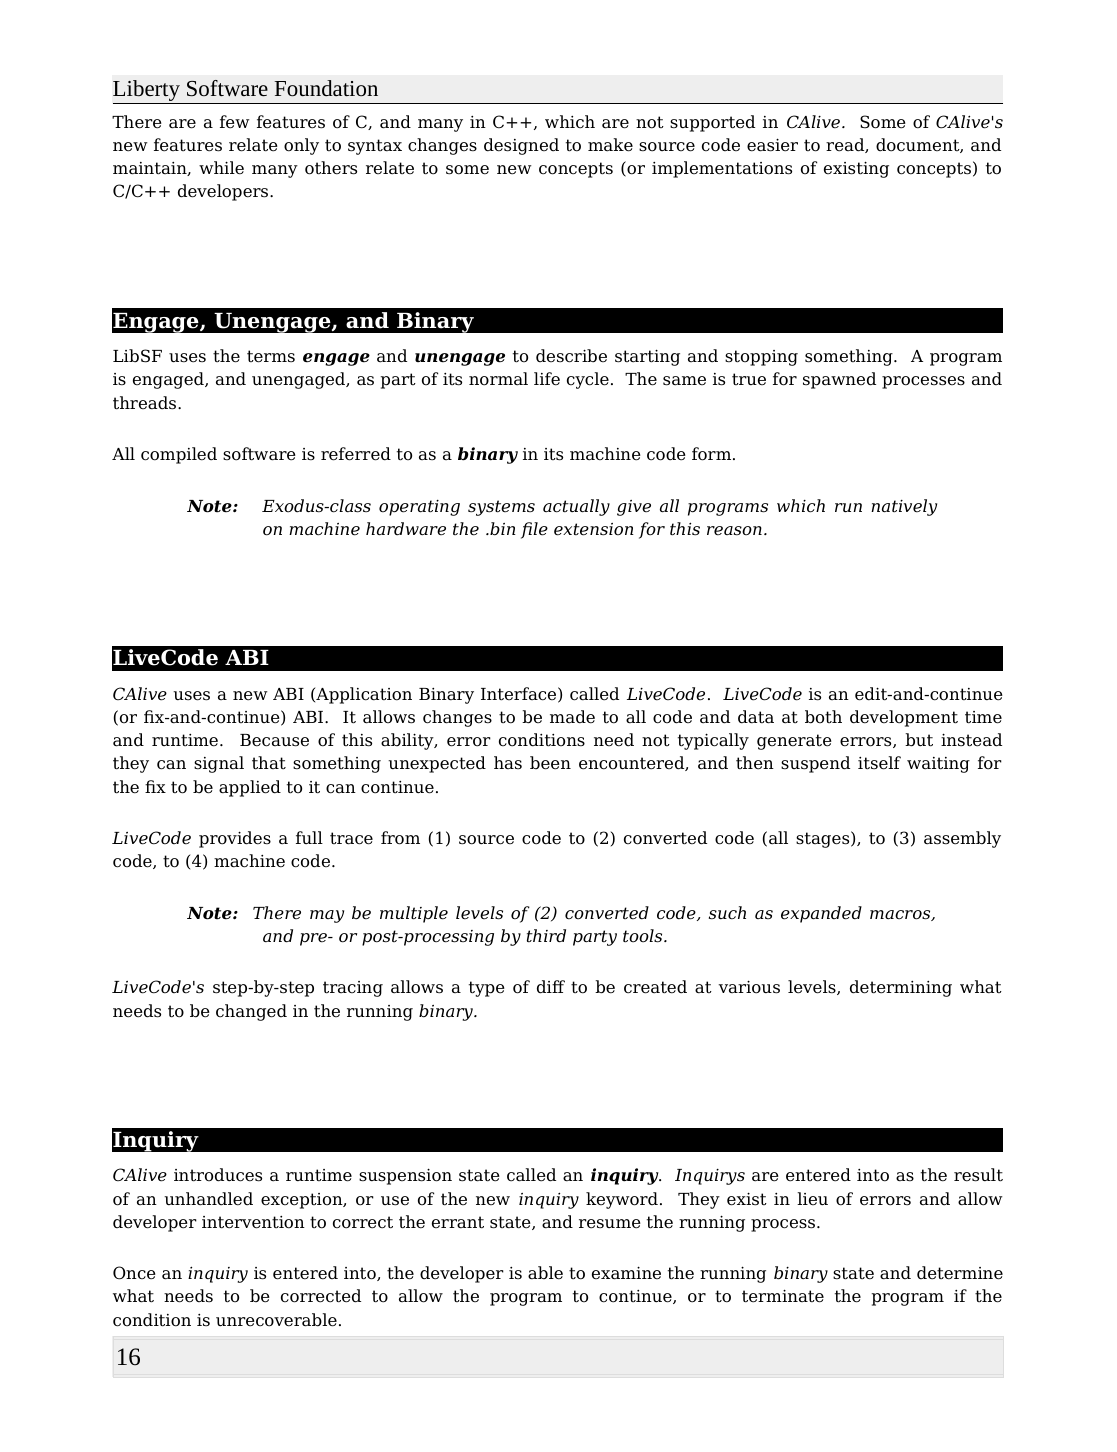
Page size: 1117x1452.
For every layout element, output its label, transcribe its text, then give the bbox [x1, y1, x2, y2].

text LiveCode provides a full trace from (1) source code to (2) converted code (all stages), to (3) assembly code, to (4) machine code. [112, 829, 1003, 871]
subtitle Engage, Unengage, and Binary [112, 308, 1003, 333]
text CAlive uses a new ABI (Application Binary Interface) called LiveCode. LiveCode is an edit-and-continue (or fix-and-continue) ABI. It allows changes to be made to all code and data at both development time and runtime. Because of this ability, error conditions need not typically generate errors, but instead they can signal that something unexpected has been encountered, and then suspend itself waiting for the fix to be applied to it can continue. [112, 684, 1003, 797]
text All compiled software is referred to as a binary in its machine code form. [112, 445, 1003, 464]
text Once an inquiry is entered into, the developer is able to examine the running binary state and determine what needs to be corrected to allow the program to continue, or to terminate the program if the condition is unrecoverable. [112, 1264, 1003, 1330]
text LiveCode's step-by-step tracing allows a type of diff to be created at various levels, determining what needs to be changed in the running binary. [112, 978, 1003, 1021]
text LibSF uses the terms engage and unengage to describe starting and stopping something. A program is engaged, and unengaged, as part of its normal life cycle. The same is true for spawned processes and threads. [112, 347, 1003, 413]
text Note: Exodus-class operating systems actually give all programs which run natively on machine hardware the .bin file extension for this reason. [187, 496, 938, 539]
subtitle Inquiry [112, 1128, 1003, 1152]
subtitle LiveCode ABI [112, 646, 1003, 671]
text There are a few features of C, and many in C++, which are not supported in CAlive. Some of CAlive's new features relate only to syntax changes designed to make source code easier to read, document, and maintain, while many others relate to some new concepts (or implementations of existing concepts) to C/C++ developers. [112, 112, 1003, 202]
text CAlive introduces a runtime suspension state called an inquiry. Inquirys are entered into as the result of an unhandled exception, or use of the new inquiry keyword. They exist in lieu of errors and allow developer intervention to correct the errant state, and resume the running process. [112, 1166, 1003, 1232]
text Note: There may be multiple levels of (2) converted code, such as expanded macros, and pre- or post-processing by third party tools. [187, 903, 938, 946]
